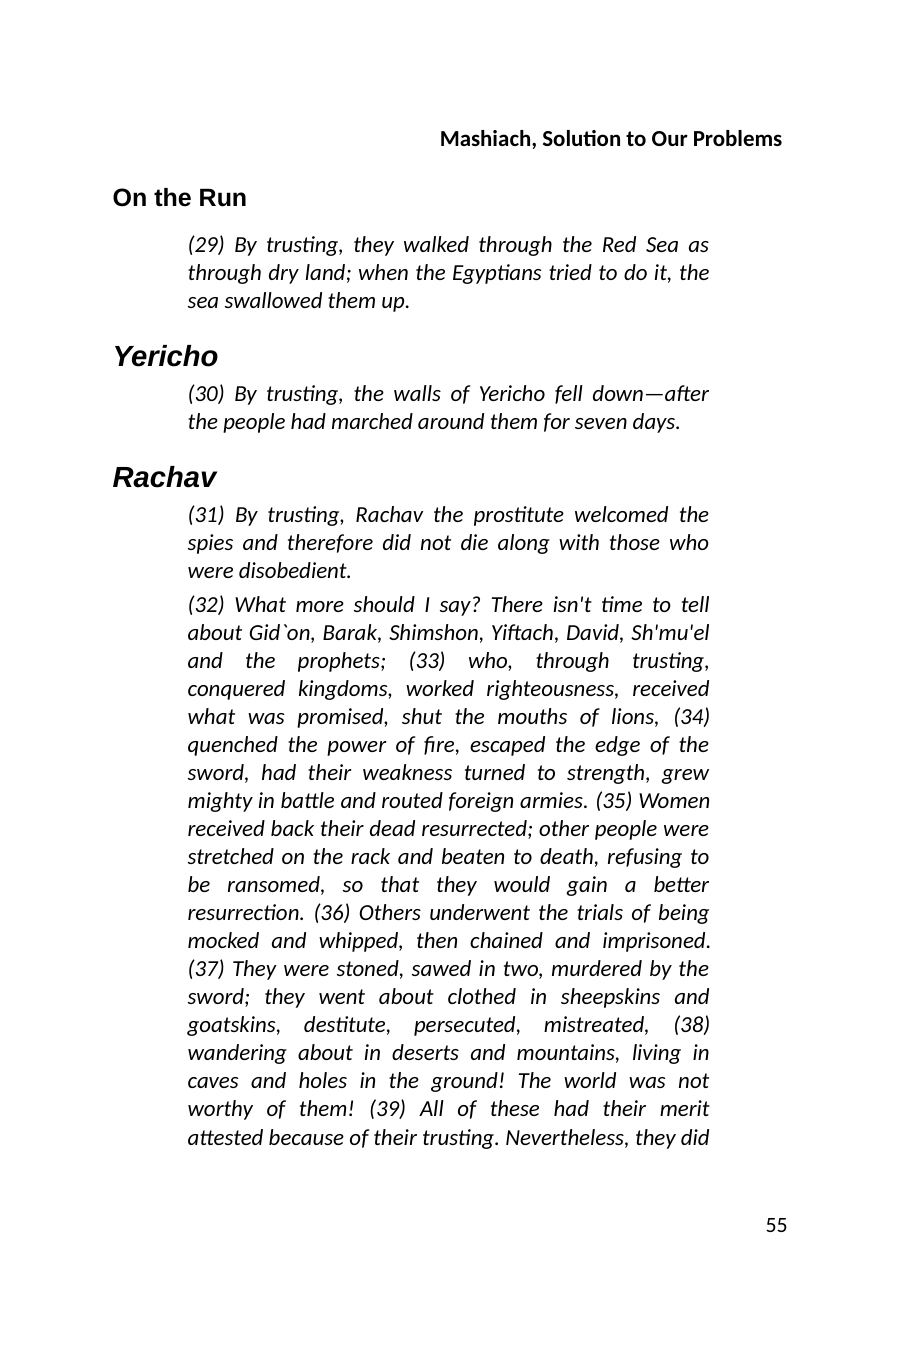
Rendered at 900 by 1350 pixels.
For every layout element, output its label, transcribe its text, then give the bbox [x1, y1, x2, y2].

text (30) By trusting, the walls of Yericho fell down—after the people had marched around them for seven days. [187, 379, 712, 435]
subtitle Yericho [112, 339, 787, 373]
subtitle On the Run [112, 182, 787, 211]
text (32) What more should I say? There isn't time to tell about Gid`on, Barak, Shimshon, Yiftach, David, Sh'mu'el and the prophets; (33) who, through trusting, conquered kingdoms, worked righteousness, received what was promised, shut the mouths of lions, (34) quenched the power of fire, escaped the edge of the sword, had their weakness turned to strength, grew mighty in battle and routed foreign armies. (35) Women received back their dead resurrected; other people were stretched on the rack and beaten to death, refusing to be ransomed, so that they would gain a better resurrection. (36) Others underwent the trials of being mocked and whipped, then chained and imprisoned. (37) They were stoned, sawed in two, murdered by the sword; they went about clothed in sheepskins and goatskins, destitute, persecuted, mistreated, (38) wandering about in deserts and mountains, living in caves and holes in the ground! The world was not worthy of them! (39) All of these had their merit attested because of their trusting. Nevertheless, they did [187, 590, 712, 1151]
text (29) By trusting, they walked through the Red Sea as through dry land; when the Egyptians tried to do it, the sea swallowed them up. [187, 230, 712, 314]
subtitle Rachav [112, 461, 787, 494]
text (31) By trusting, Rachav the prostitute welcomed the spies and therefore did not die along with those who were disobedient. [187, 500, 712, 584]
